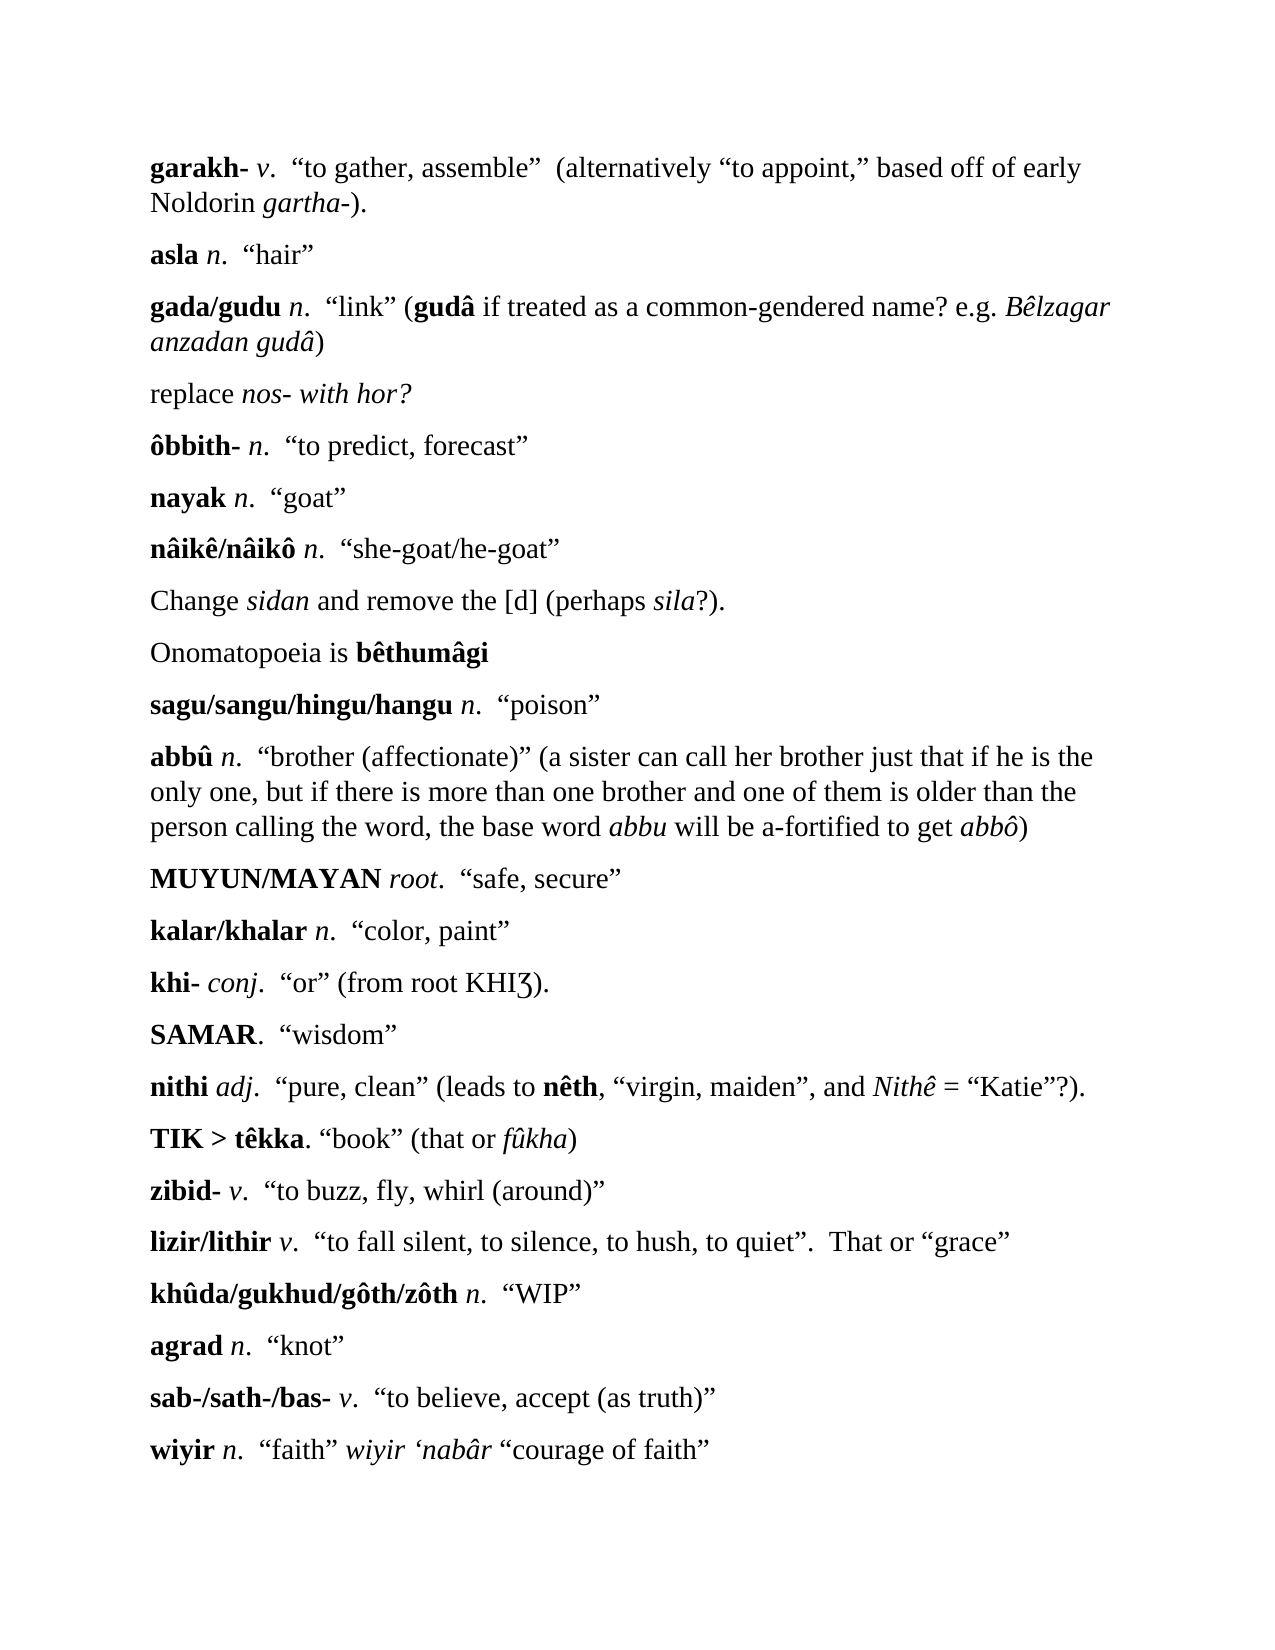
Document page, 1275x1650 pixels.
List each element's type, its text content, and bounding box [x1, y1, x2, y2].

text agrad n. “knot” [150, 1328, 1125, 1362]
text khi- conj. “or” (from root KHIƷ). [150, 965, 1125, 999]
text replace nos- with hor? [150, 376, 1125, 409]
text asla n. “hair” [150, 237, 1125, 271]
text nithi adj. “pure, clean” (leads to nêth, “virgin, maiden”, and Nithê = “Katie”?). [150, 1069, 1125, 1102]
text wiyir n. “faith” wiyir ‘nabâr “courage of faith” [150, 1432, 1125, 1466]
text sab-/sath-/bas- v. “to believe, accept (as truth)” [150, 1380, 1125, 1414]
text zibid- v. “to buzz, fly, whirl (around)” [150, 1173, 1125, 1206]
text lizir/lithir v. “to fall silent, to silence, to hush, to quiet”. That or “grace” [150, 1224, 1125, 1258]
text Change sidan and remove the [d] (perhaps sila?). [150, 583, 1125, 617]
text garakh- v. “to gather, assemble” (alternatively “to appoint,” based off of early Noldorin gartha-). [150, 150, 1125, 219]
text Onomatopoeia is bêthumâgi [150, 635, 1125, 669]
text gada/gudu n. “link” (gudâ if treated as a common-gendered name? e.g. Bêlzagar anzadan gudâ) [150, 289, 1125, 358]
text ôbbith- n. “to predict, forecast” [150, 428, 1125, 461]
text nayak n. “goat” [150, 480, 1125, 513]
text abbû n. “brother (affectionate)” (a sister can call her brother just that if he is the only one, but if there is more than one brother and one of them is older than the person calling the word, the base word abbu will be a-fortified to get abbô) [150, 739, 1125, 843]
text kalar/khalar n. “color, paint” [150, 913, 1125, 947]
text TIK > têkka. “book” (that or fûkha) [150, 1121, 1125, 1154]
text khûda/gukhud/gôth/zôth n. “WIP” [150, 1276, 1125, 1310]
text sagu/sangu/hingu/hangu n. “poison” [150, 687, 1125, 721]
text MUYUN/MAYAN root. “safe, secure” [150, 861, 1125, 895]
text SAMAR. “wisdom” [150, 1017, 1125, 1051]
text nâikê/nâikô n. “she-goat/he-goat” [150, 532, 1125, 565]
